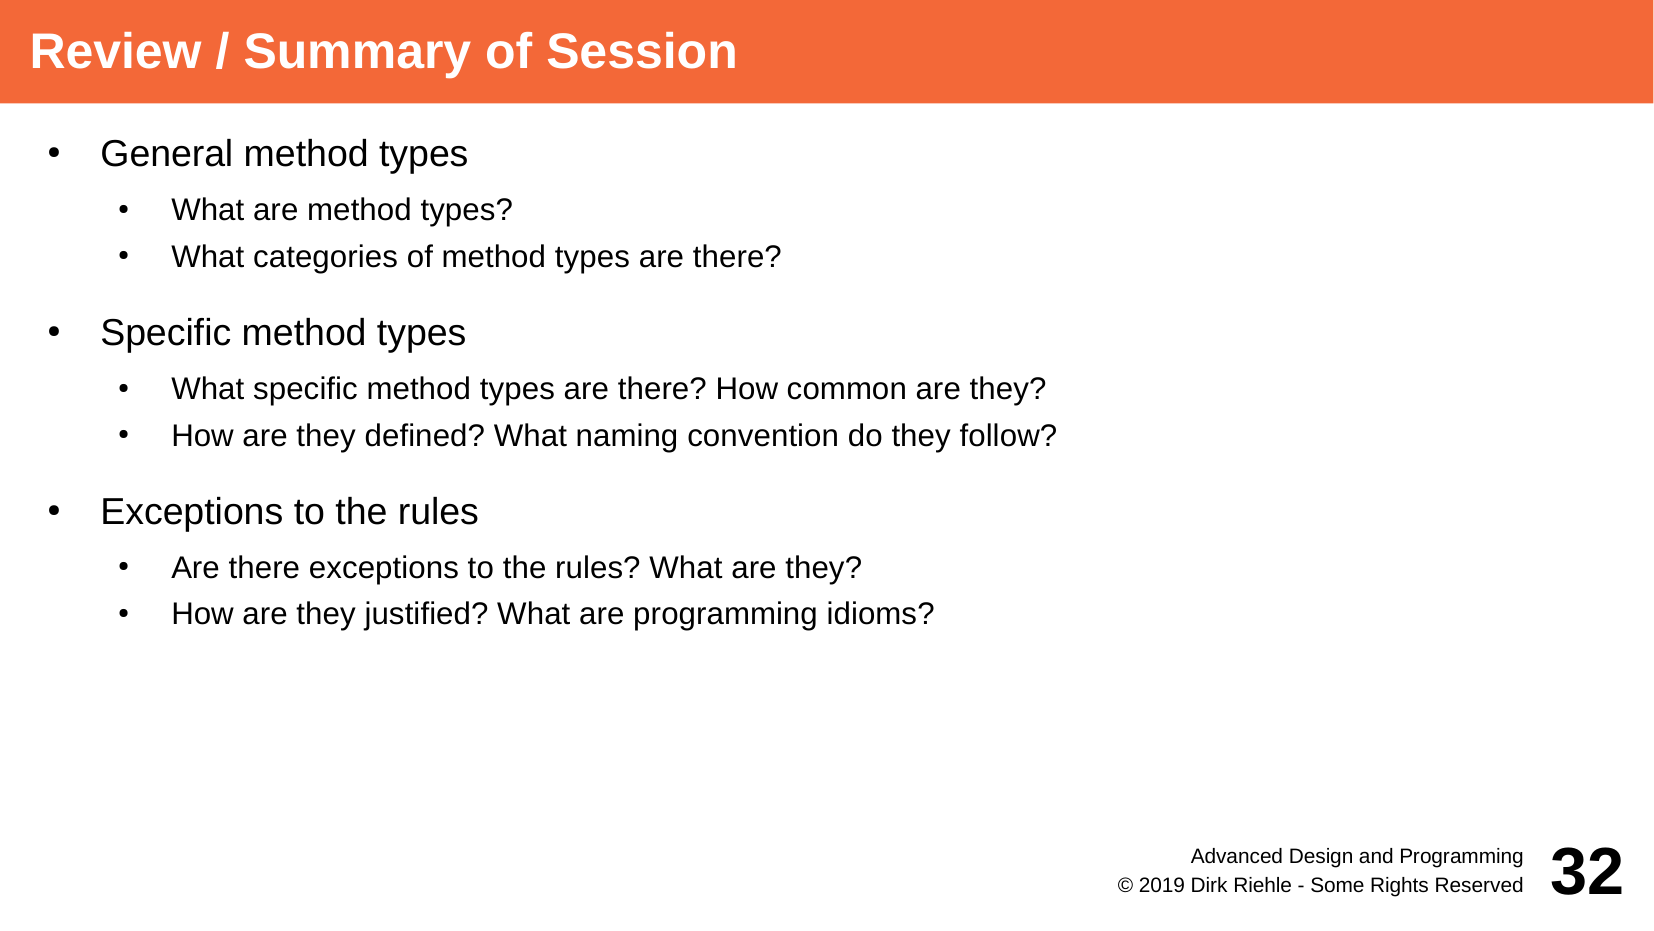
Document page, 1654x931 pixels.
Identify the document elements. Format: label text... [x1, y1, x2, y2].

title Review / Summary of Session [0, 0, 1654, 104]
list General method types What are method types? What categories of method types are there? Specific method types What specific method types are there? How common are they? How are they defined? What naming convention do they follow? Exceptions to the rules Are there exceptions to the rules? What are they? How are they justified? What are programming idioms? [29, 132, 1625, 813]
